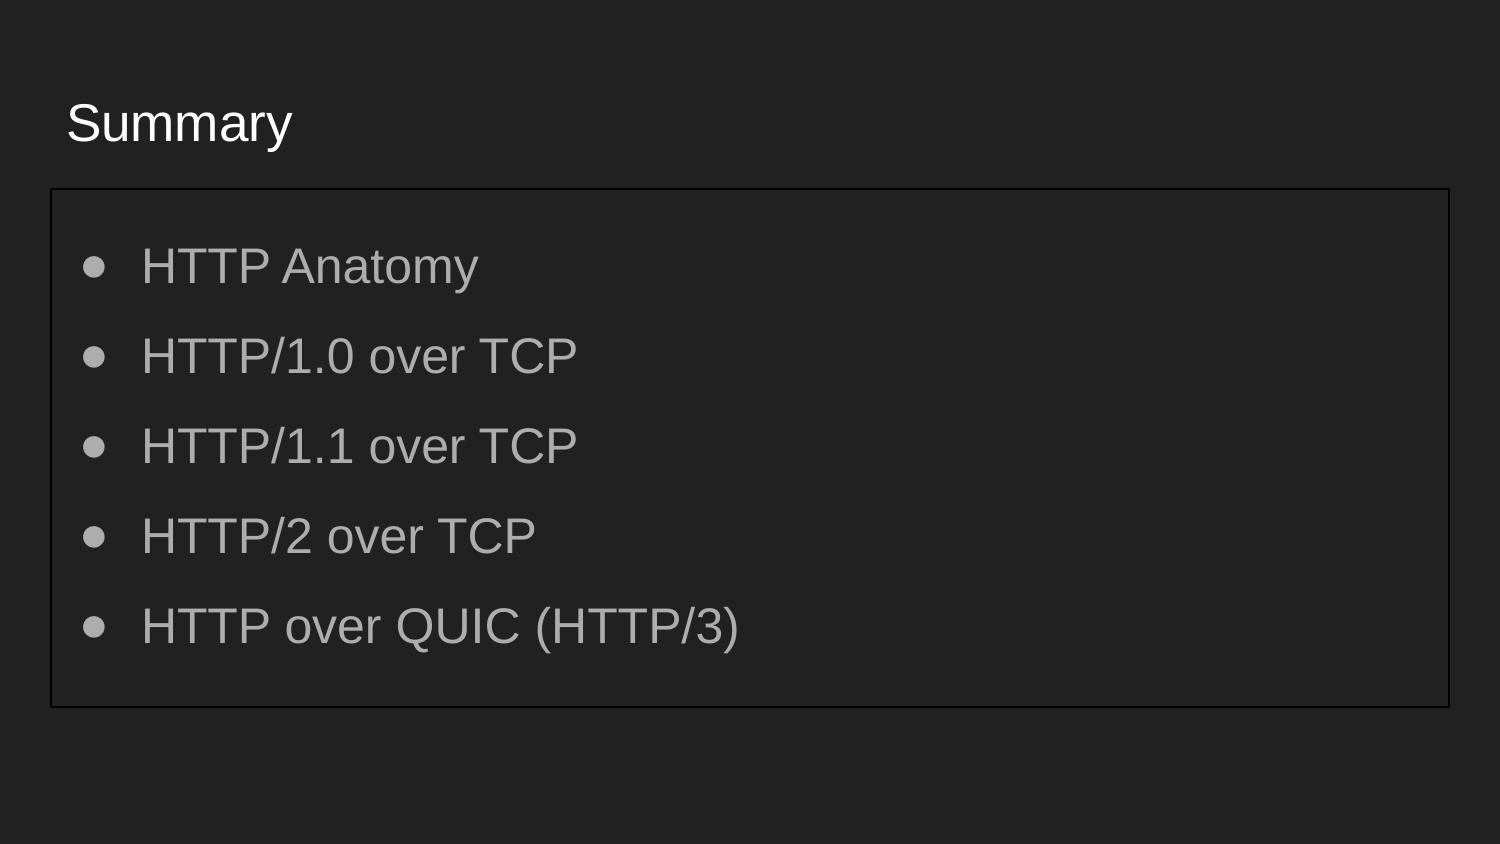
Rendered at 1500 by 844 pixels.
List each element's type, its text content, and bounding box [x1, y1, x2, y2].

list HTTP Anatomy HTTP/1.0 over TCP HTTP/1.1 over TCP HTTP/2 over TCP HTTP over QUIC (HTTP/3) [51, 189, 1449, 708]
title Summary [51, 72, 1449, 167]
